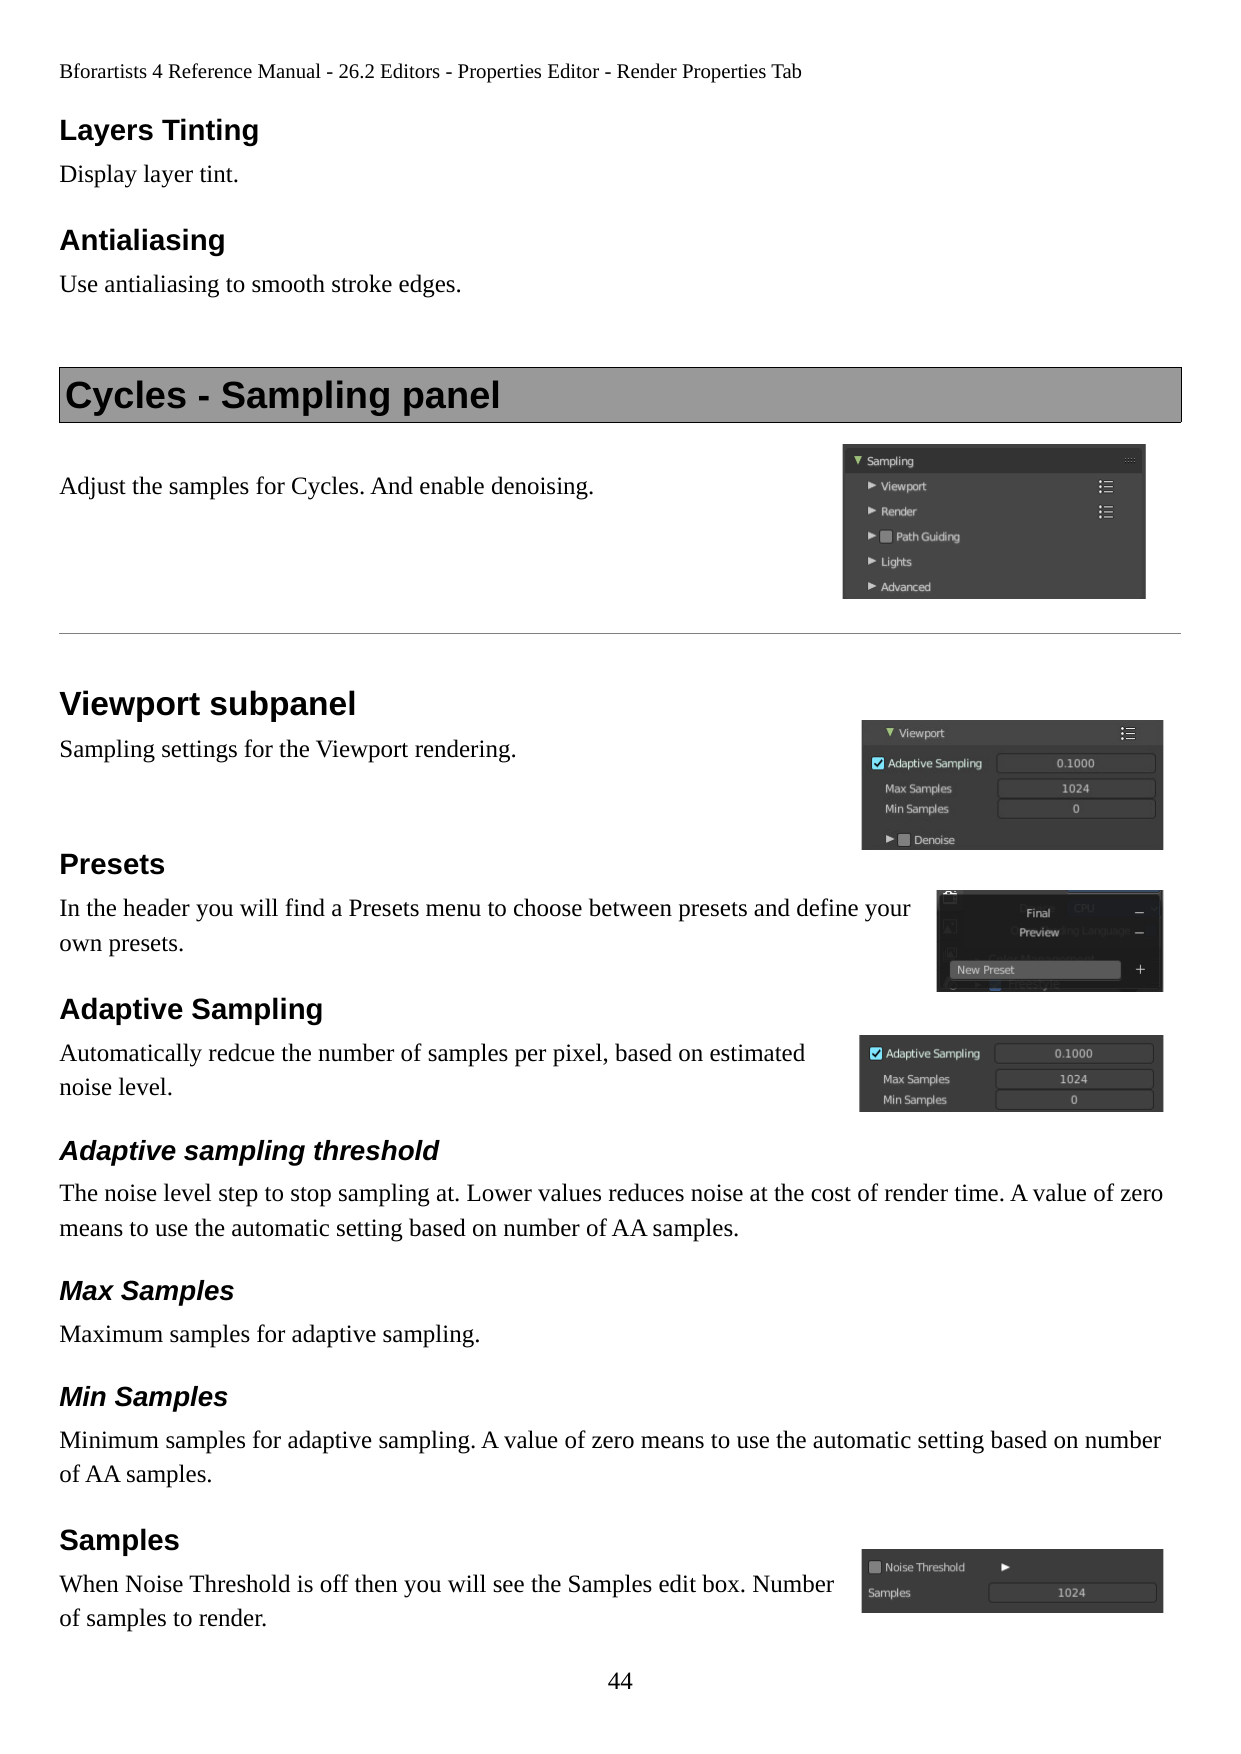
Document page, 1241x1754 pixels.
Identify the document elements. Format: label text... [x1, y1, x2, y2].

text When Noise Threshold is off then you will see the Samples edit box. Number of samples to render. [59, 1613, 1181, 1632]
subtitle Min Samples [59, 1380, 1181, 1412]
text Display layer tint. [59, 159, 1181, 188]
picture [861, 1549, 1164, 1613]
subtitle Adaptive sampling threshold [59, 1134, 1181, 1166]
picture [842, 444, 1146, 599]
subtitle Layers Tinting [59, 113, 1181, 146]
subtitle Max Samples [59, 1274, 1181, 1306]
subtitle Adaptive Sampling [59, 992, 1181, 1025]
subtitle Viewport subpanel [59, 683, 1181, 722]
text Use antialiasing to smooth stroke edges. [59, 269, 1181, 297]
picture [861, 720, 1164, 850]
text Maximum samples for adaptive sampling. [59, 1319, 1181, 1347]
picture [936, 890, 1164, 992]
subtitle Presets [59, 847, 1181, 881]
table_header Cycles - Sampling panel [60, 368, 1181, 422]
text The noise level step to stop sampling at. Lower values reduces noise at the cost of render time. A value of zero means to use the automatic setting based on number of AA samples. [59, 1178, 1181, 1242]
picture [859, 1035, 1164, 1112]
text In the header you will find a Presets menu to choose between presets and define your own presets. [59, 893, 936, 957]
subtitle Samples [59, 1523, 1181, 1557]
text Minimum samples for adaptive sampling. A value of zero means to use the automatic setting based on number of AA samples. [59, 1425, 1181, 1488]
text Sampling settings for the Viewport rendering. [59, 734, 861, 763]
text Adjust the samples for Cycles. And enable denoising. [59, 471, 842, 500]
subtitle Antialiasing [59, 222, 1181, 256]
text Automatically redcue the number of samples per pixel, based on estimated noise level. [59, 1038, 859, 1101]
